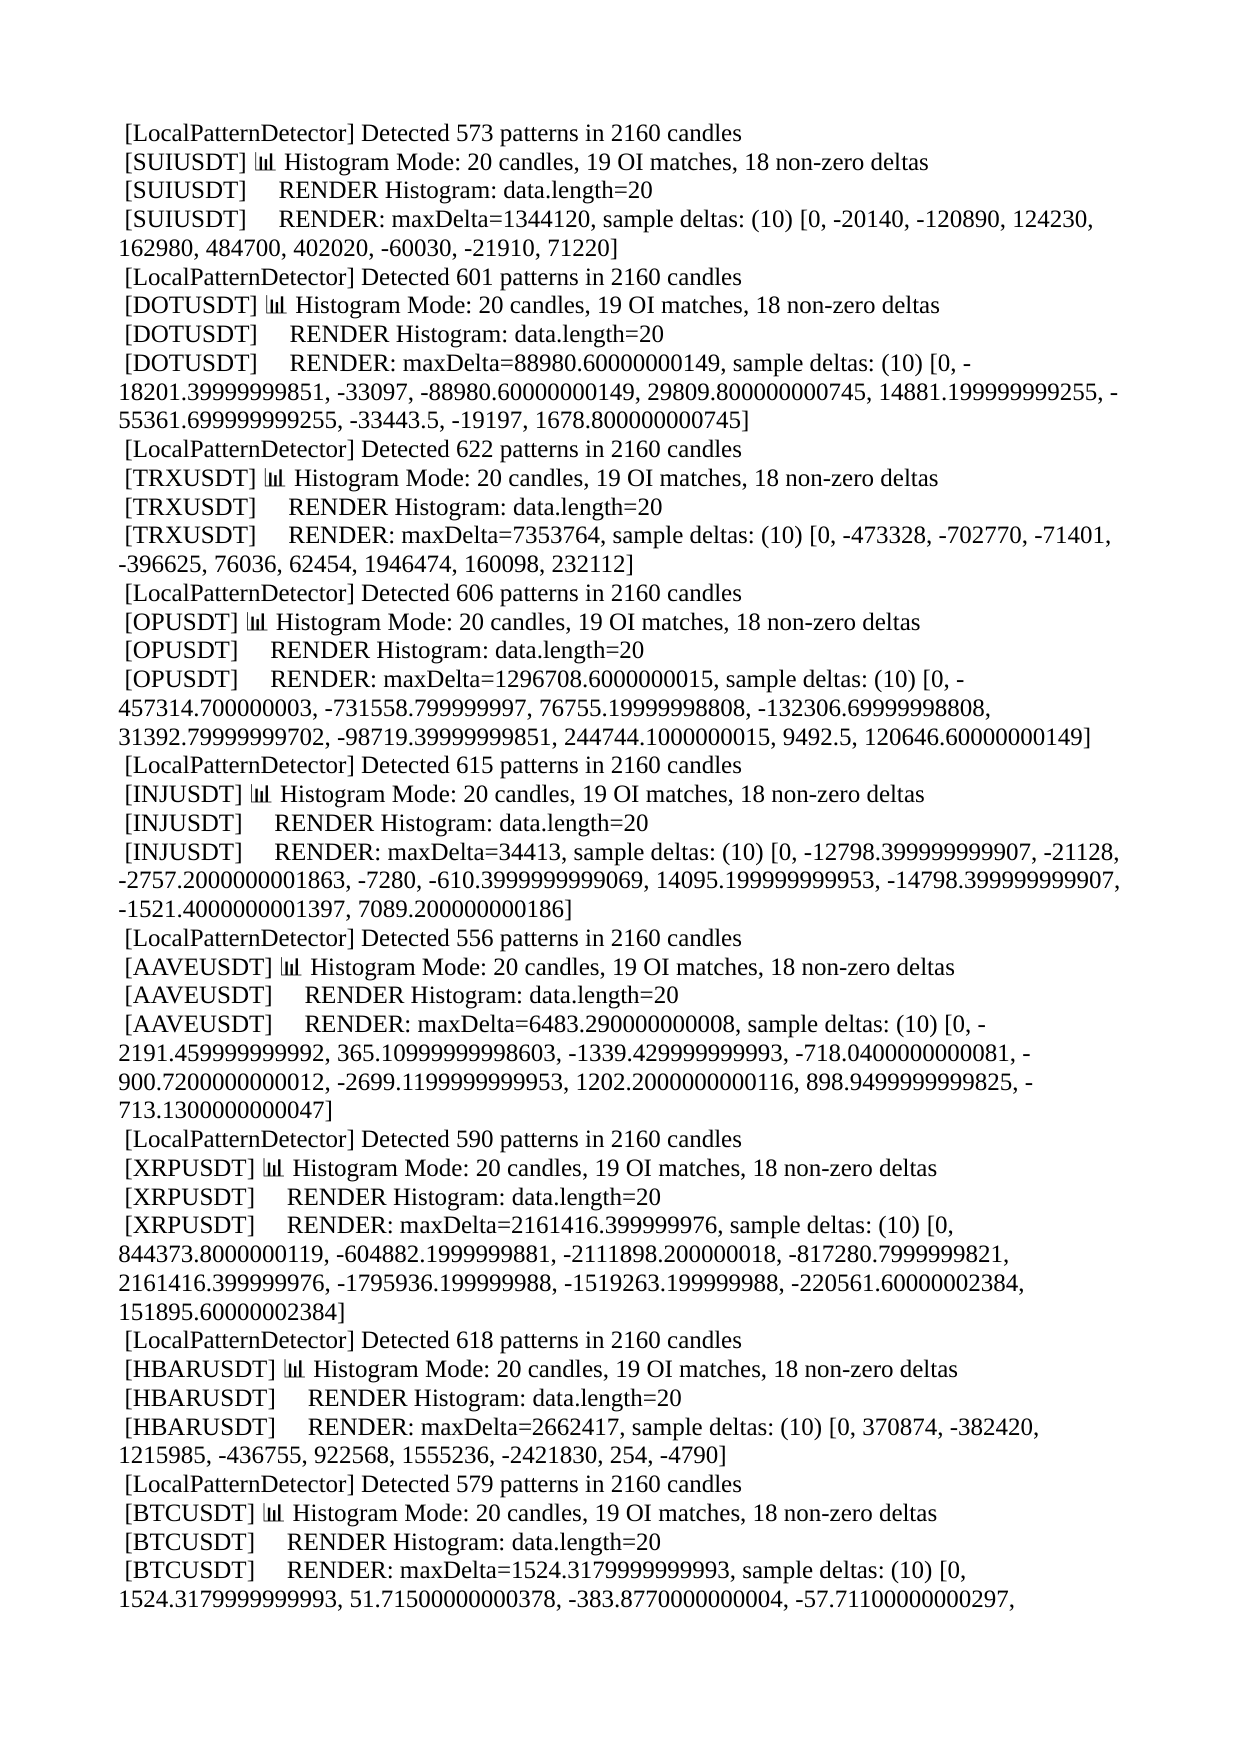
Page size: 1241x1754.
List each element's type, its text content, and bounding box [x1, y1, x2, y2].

text [LocalPatternDetector] Detected 590 patterns in 2160 candles [118, 1124, 1122, 1153]
text [BTCUSDT] 🎨 RENDER Histogram: data.length=20 [118, 1527, 1122, 1556]
text [XRPUSDT] 🎨 RENDER Histogram: data.length=20 [118, 1182, 1122, 1211]
text [TRXUSDT] 📊 Histogram Mode: 20 candles, 19 OI matches, 18 non-zero deltas [118, 463, 1122, 492]
text [SUIUSDT] 📊 Histogram Mode: 20 candles, 19 OI matches, 18 non-zero deltas [118, 147, 1122, 176]
text [AAVEUSDT] 📊 Histogram Mode: 20 candles, 19 OI matches, 18 non-zero deltas [118, 952, 1122, 981]
text [INJUSDT] 🎨 RENDER Histogram: data.length=20 [118, 808, 1122, 837]
text [SUIUSDT] 🎨 RENDER: maxDelta=1344120, sample deltas: (10) [0, -20140, -120890, 124230, 162980, 484700, 402020, -60030, -21910, 71220] [118, 204, 1122, 262]
text [AAVEUSDT] 🎨 RENDER: maxDelta=6483.290000000008, sample deltas: (10) [0, -2191.459999999992, 365.10999999998603, -1339.429999999993, -718.0400000000081, -900.7200000000012, -2699.1199999999953, 1202.2000000000116, 898.9499999999825, -713.1300000000047] [118, 1009, 1122, 1124]
text [AAVEUSDT] 🎨 RENDER Histogram: data.length=20 [118, 981, 1122, 1009]
text [TRXUSDT] 🎨 RENDER: maxDelta=7353764, sample deltas: (10) [0, -473328, -702770, -71401, -396625, 76036, 62454, 1946474, 160098, 232112] [118, 521, 1122, 578]
text [BTCUSDT] 📊 Histogram Mode: 20 candles, 19 OI matches, 18 non-zero deltas [118, 1498, 1122, 1527]
text [INJUSDT] 📊 Histogram Mode: 20 candles, 19 OI matches, 18 non-zero deltas [118, 779, 1122, 808]
text [LocalPatternDetector] Detected 622 patterns in 2160 candles [118, 434, 1122, 463]
text [OPUSDT] 🎨 RENDER Histogram: data.length=20 [118, 636, 1122, 664]
text [LocalPatternDetector] Detected 573 patterns in 2160 candles [118, 118, 1122, 147]
text [OPUSDT] 📊 Histogram Mode: 20 candles, 19 OI matches, 18 non-zero deltas [118, 607, 1122, 636]
text [LocalPatternDetector] Detected 556 patterns in 2160 candles [118, 923, 1122, 952]
text [HBARUSDT] 🎨 RENDER: maxDelta=2662417, sample deltas: (10) [0, 370874, -382420, 1215985, -436755, 922568, 1555236, -2421830, 254, -4790] [118, 1412, 1122, 1469]
text [LocalPatternDetector] Detected 601 patterns in 2160 candles [118, 262, 1122, 291]
text [XRPUSDT] 🎨 RENDER: maxDelta=2161416.399999976, sample deltas: (10) [0, 844373.8000000119, -604882.1999999881, -2111898.200000018, -817280.7999999821, 2161416.399999976, -1795936.199999988, -1519263.199999988, -220561.60000002384, 151895.60000002384] [118, 1211, 1122, 1326]
text [DOTUSDT] 🎨 RENDER Histogram: data.length=20 [118, 319, 1122, 348]
text [XRPUSDT] 📊 Histogram Mode: 20 candles, 19 OI matches, 18 non-zero deltas [118, 1153, 1122, 1182]
text [INJUSDT] 🎨 RENDER: maxDelta=34413, sample deltas: (10) [0, -12798.399999999907, -21128, -2757.2000000001863, -7280, -610.3999999999069, 14095.199999999953, -14798.399999999907, -1521.4000000001397, 7089.200000000186] [118, 837, 1122, 923]
text [TRXUSDT] 🎨 RENDER Histogram: data.length=20 [118, 492, 1122, 521]
text [LocalPatternDetector] Detected 618 patterns in 2160 candles [118, 1326, 1122, 1354]
text [HBARUSDT] 📊 Histogram Mode: 20 candles, 19 OI matches, 18 non-zero deltas [118, 1354, 1122, 1383]
text [LocalPatternDetector] Detected 579 patterns in 2160 candles [118, 1469, 1122, 1498]
text [LocalPatternDetector] Detected 615 patterns in 2160 candles [118, 751, 1122, 779]
text [BTCUSDT] 🎨 RENDER: maxDelta=1524.3179999999993, sample deltas: (10) [0, 1524.3179999999993, 51.71500000000378, -383.8770000000004, -57.71100000000297, [118, 1556, 1122, 1613]
text [OPUSDT] 🎨 RENDER: maxDelta=1296708.6000000015, sample deltas: (10) [0, -457314.700000003, -731558.799999997, 76755.19999998808, -132306.69999998808, 31392.79999999702, -98719.39999999851, 244744.1000000015, 9492.5, 120646.60000000149] [118, 664, 1122, 751]
text [DOTUSDT] 📊 Histogram Mode: 20 candles, 19 OI matches, 18 non-zero deltas [118, 291, 1122, 319]
text [HBARUSDT] 🎨 RENDER Histogram: data.length=20 [118, 1383, 1122, 1412]
text [SUIUSDT] 🎨 RENDER Histogram: data.length=20 [118, 176, 1122, 204]
text [LocalPatternDetector] Detected 606 patterns in 2160 candles [118, 578, 1122, 607]
text [DOTUSDT] 🎨 RENDER: maxDelta=88980.60000000149, sample deltas: (10) [0, -18201.39999999851, -33097, -88980.60000000149, 29809.800000000745, 14881.199999999255, -55361.699999999255, -33443.5, -19197, 1678.800000000745] [118, 348, 1122, 434]
